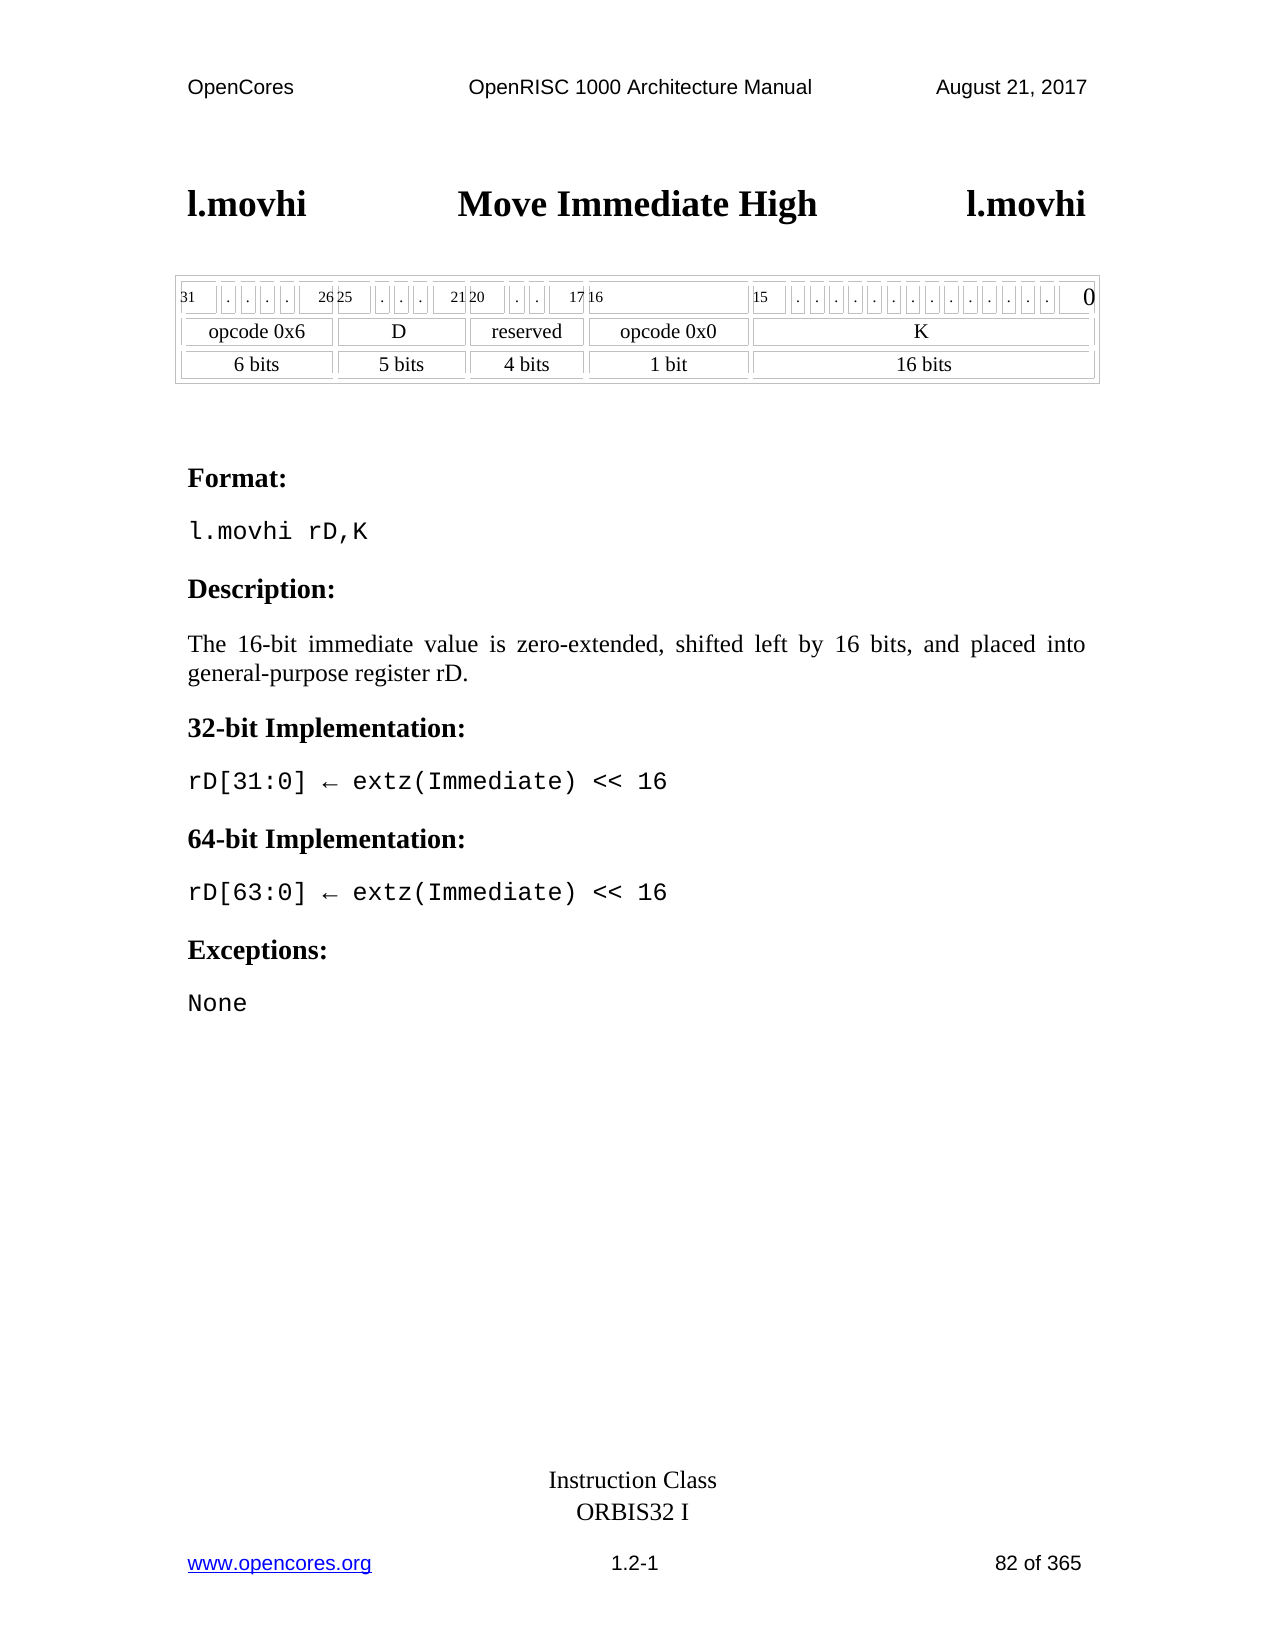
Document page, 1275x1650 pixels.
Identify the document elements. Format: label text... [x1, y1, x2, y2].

text The 16-bit immediate value is zero-extended, shifted left by 16 bits, and placed into general-purpose register rD. [187, 629, 1087, 687]
text Description: [187, 572, 1087, 604]
text None [187, 990, 1087, 1019]
text Format: [187, 461, 1087, 493]
text 32-bit Implementation: [187, 712, 1087, 744]
text 64-bit Implementation: [187, 822, 1087, 855]
text rD[31:0] ← extz(Immediate) << 16 [187, 769, 1087, 797]
text rD[63:0] ← extz(Immediate) << 16 [187, 880, 1087, 908]
text l.movhi rD,K [187, 518, 1087, 547]
text Exceptions: [187, 933, 1087, 965]
